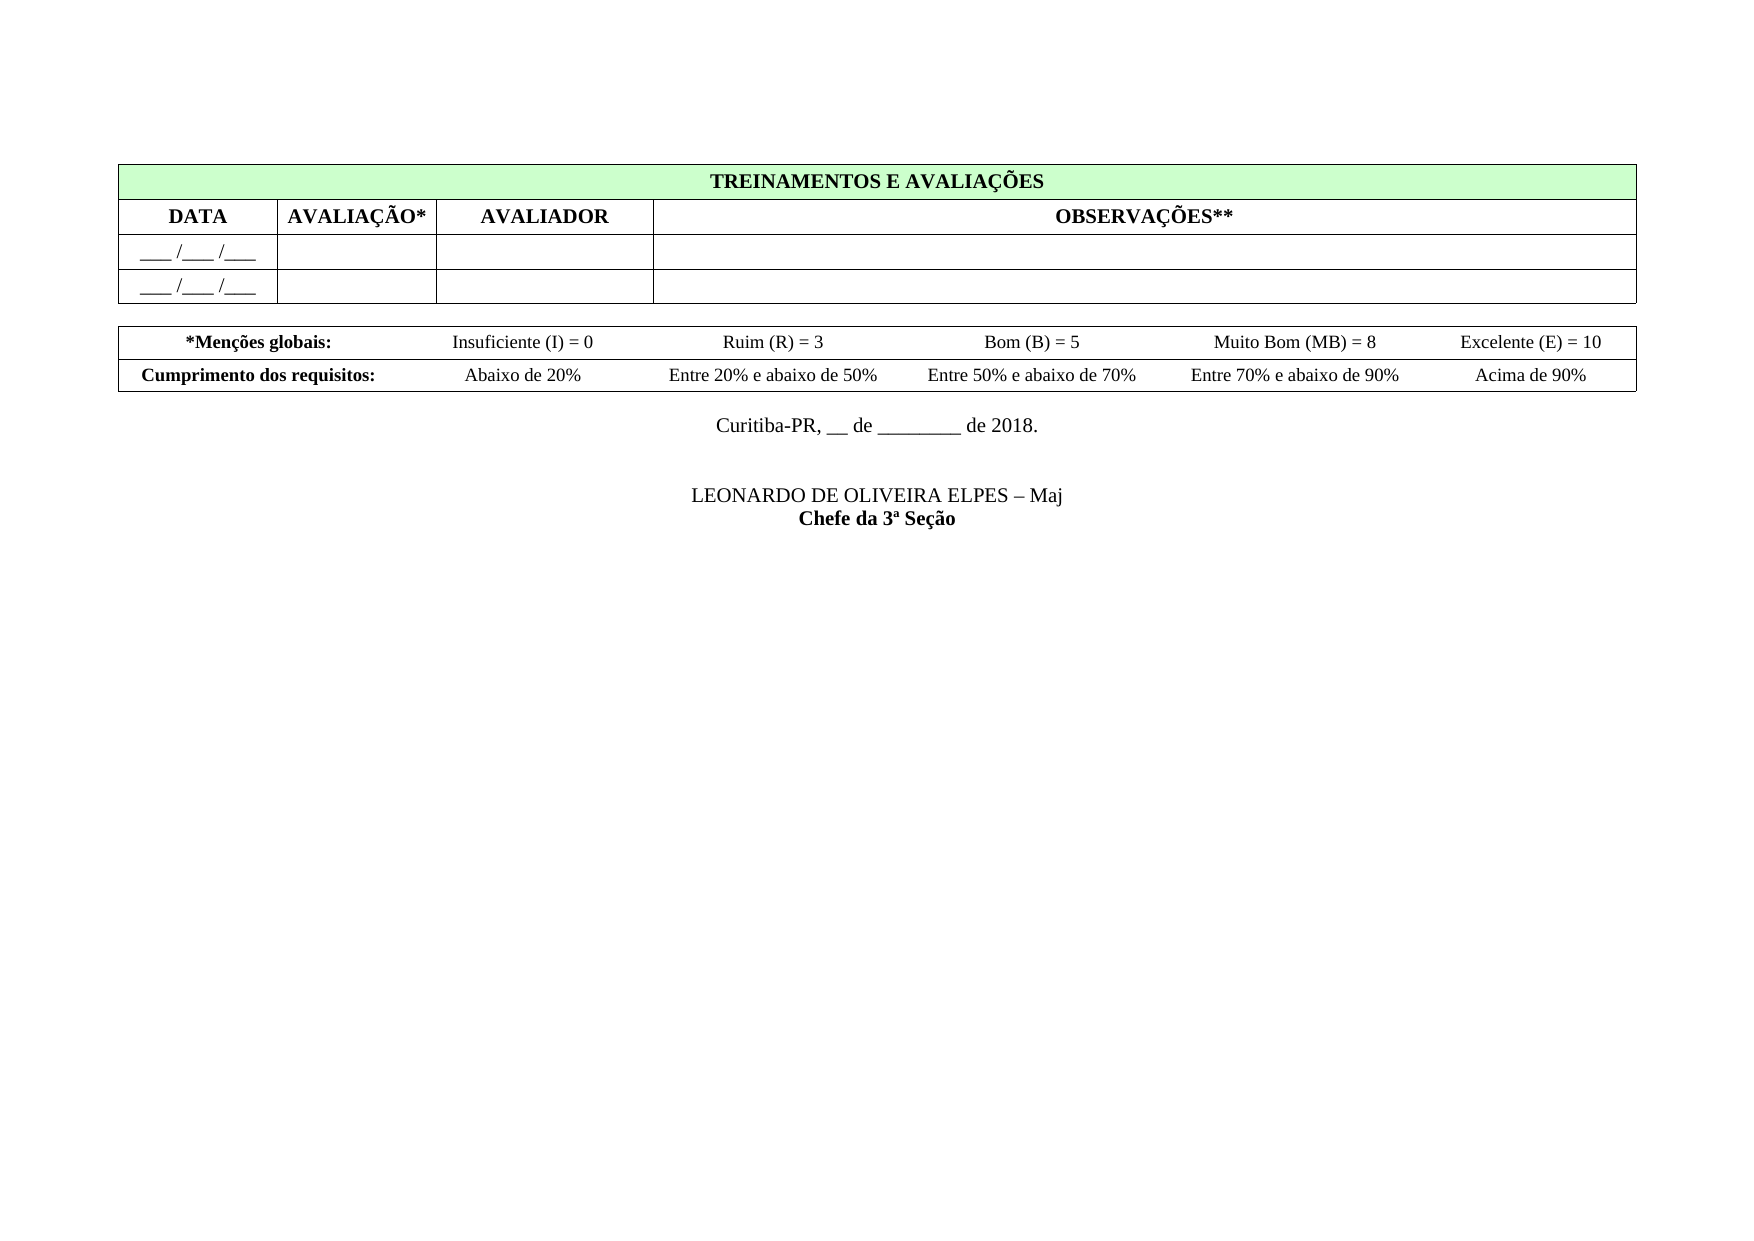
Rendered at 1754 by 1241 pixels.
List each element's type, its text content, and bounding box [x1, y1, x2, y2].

table_cell ___ /___ /___ [119, 270, 277, 303]
table_cell Entre 50% e abaixo de 70% [900, 360, 1164, 391]
table_cell ___ /___ /___ [119, 235, 277, 268]
table_cell [437, 235, 653, 268]
table_header TREINAMENTOS E AVALIAÇÕES [119, 165, 1636, 199]
table_cell Cumprimento dos requisitos: [119, 360, 399, 391]
text Chefe da 3ª Seção [118, 507, 1636, 530]
table_cell Entre 20% e abaixo de 50% [647, 360, 899, 391]
table_header Insuficiente (I) = 0 [399, 327, 647, 359]
table_cell [278, 270, 436, 303]
table_cell [437, 270, 653, 303]
table_cell DATA [119, 200, 277, 234]
table_header Bom (B) = 5 [900, 327, 1164, 359]
table_header Muito Bom (MB) = 8 [1164, 327, 1426, 359]
table_cell OBSERVAÇÕES** [654, 200, 1636, 234]
table_header Excelente (E) = 10 [1426, 327, 1636, 359]
table_header *Menções globais: [119, 327, 399, 359]
table_cell AVALIAÇÃO* [278, 200, 436, 234]
text LEONARDO DE OLIVEIRA ELPES – Maj [118, 483, 1636, 507]
table_cell Entre 70% e abaixo de 90% [1164, 360, 1426, 391]
table_cell AVALIADOR [437, 200, 653, 234]
table_header Ruim (R) = 3 [647, 327, 899, 359]
table_cell [278, 235, 436, 268]
table_cell Abaixo de 20% [399, 360, 647, 391]
table_cell Acima de 90% [1426, 360, 1636, 391]
table_cell [654, 270, 1636, 303]
text Curitiba-PR, __ de ________ de 2018. [118, 414, 1636, 437]
table_cell [654, 235, 1636, 268]
